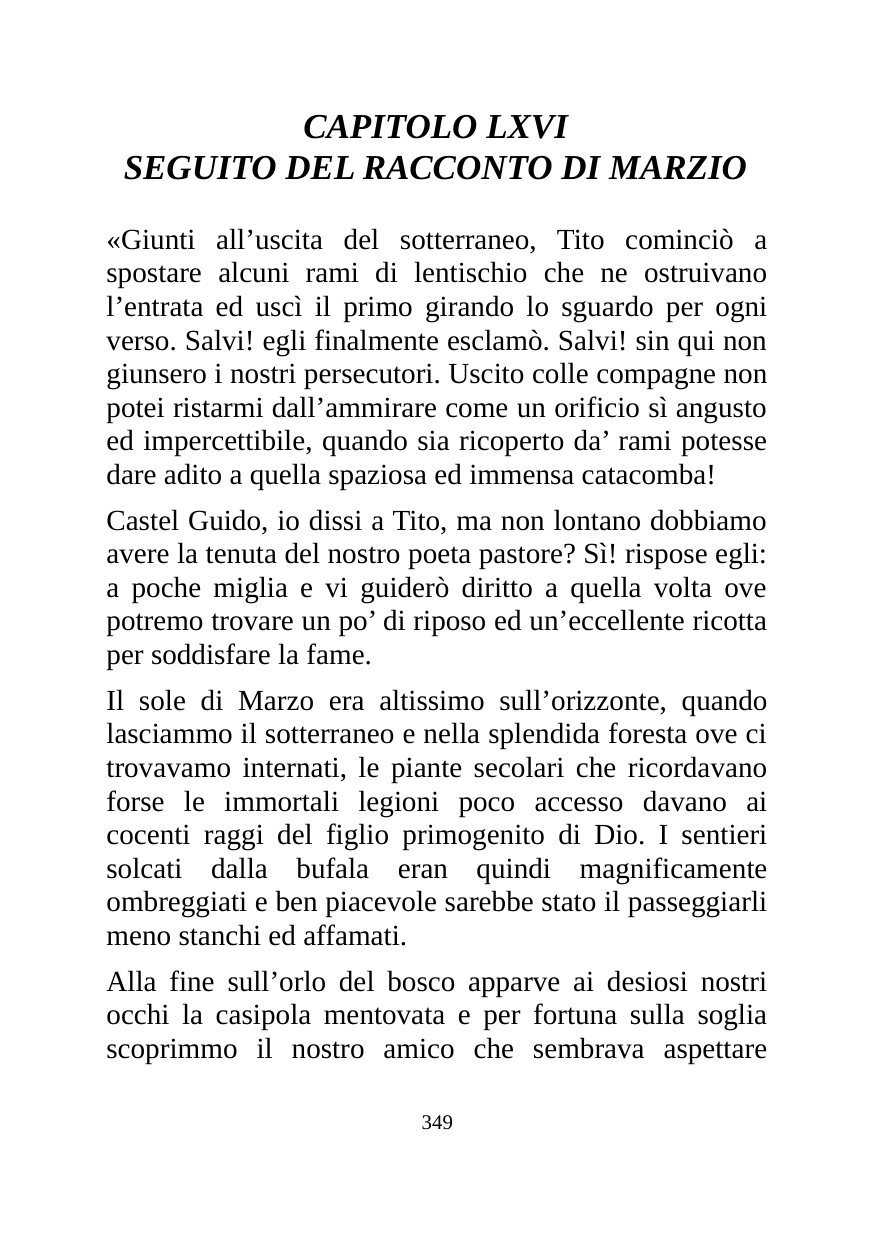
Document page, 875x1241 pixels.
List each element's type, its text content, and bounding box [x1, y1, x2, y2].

text Alla fine sull’orlo del bosco apparve ai desiosi nostri occhi la casipola mentovata e per fortuna sulla soglia scoprimmo il nostro amico che sembrava aspettare [106, 964, 768, 1064]
text Il sole di Marzo era altissimo sull’orizzonte, quando lasciammo il sotterraneo e nella splendida foresta ove ci trovavamo internati, le piante secolari che ricordavano forse le immortali legioni poco accesso davano ai cocenti raggi del figlio primogenito di Dio. I sentieri solcati dalla bufala eran quindi magnificamente ombreggiati e ben piacevole sarebbe stato il passeggiarli meno stanchi ed affamati. [106, 683, 768, 951]
text Castel Guido, io dissi a Tito, ma non lontano dobbiamo avere la tenuta del nostro poeta pastore? Sì! rispose egli: a poche miglia e vi guiderò diritto a quella volta ove potremo trovare un po’ di riposo ed un’eccellente ricotta per soddisfare la fame. [106, 503, 768, 671]
subtitle CAPITOLO LXVI SEGUITO DEL RACCONTO DI MARZIO [106, 106, 768, 187]
text «Giunti all’uscita del sotterraneo, Tito cominciò a spostare alcuni rami di lentischio che ne ostruivano l’entrata ed uscì il primo girando lo sguardo per ogni verso. Salvi! egli finalmente esclamò. Salvi! sin qui non giunsero i nostri persecutori. Uscito colle compagne non potei ristarmi dall’ammirare come un orificio sì angusto ed impercettibile, quando sia ricoperto da’ rami potesse dare adito a quella spaziosa ed immensa catacomba! [106, 222, 768, 490]
